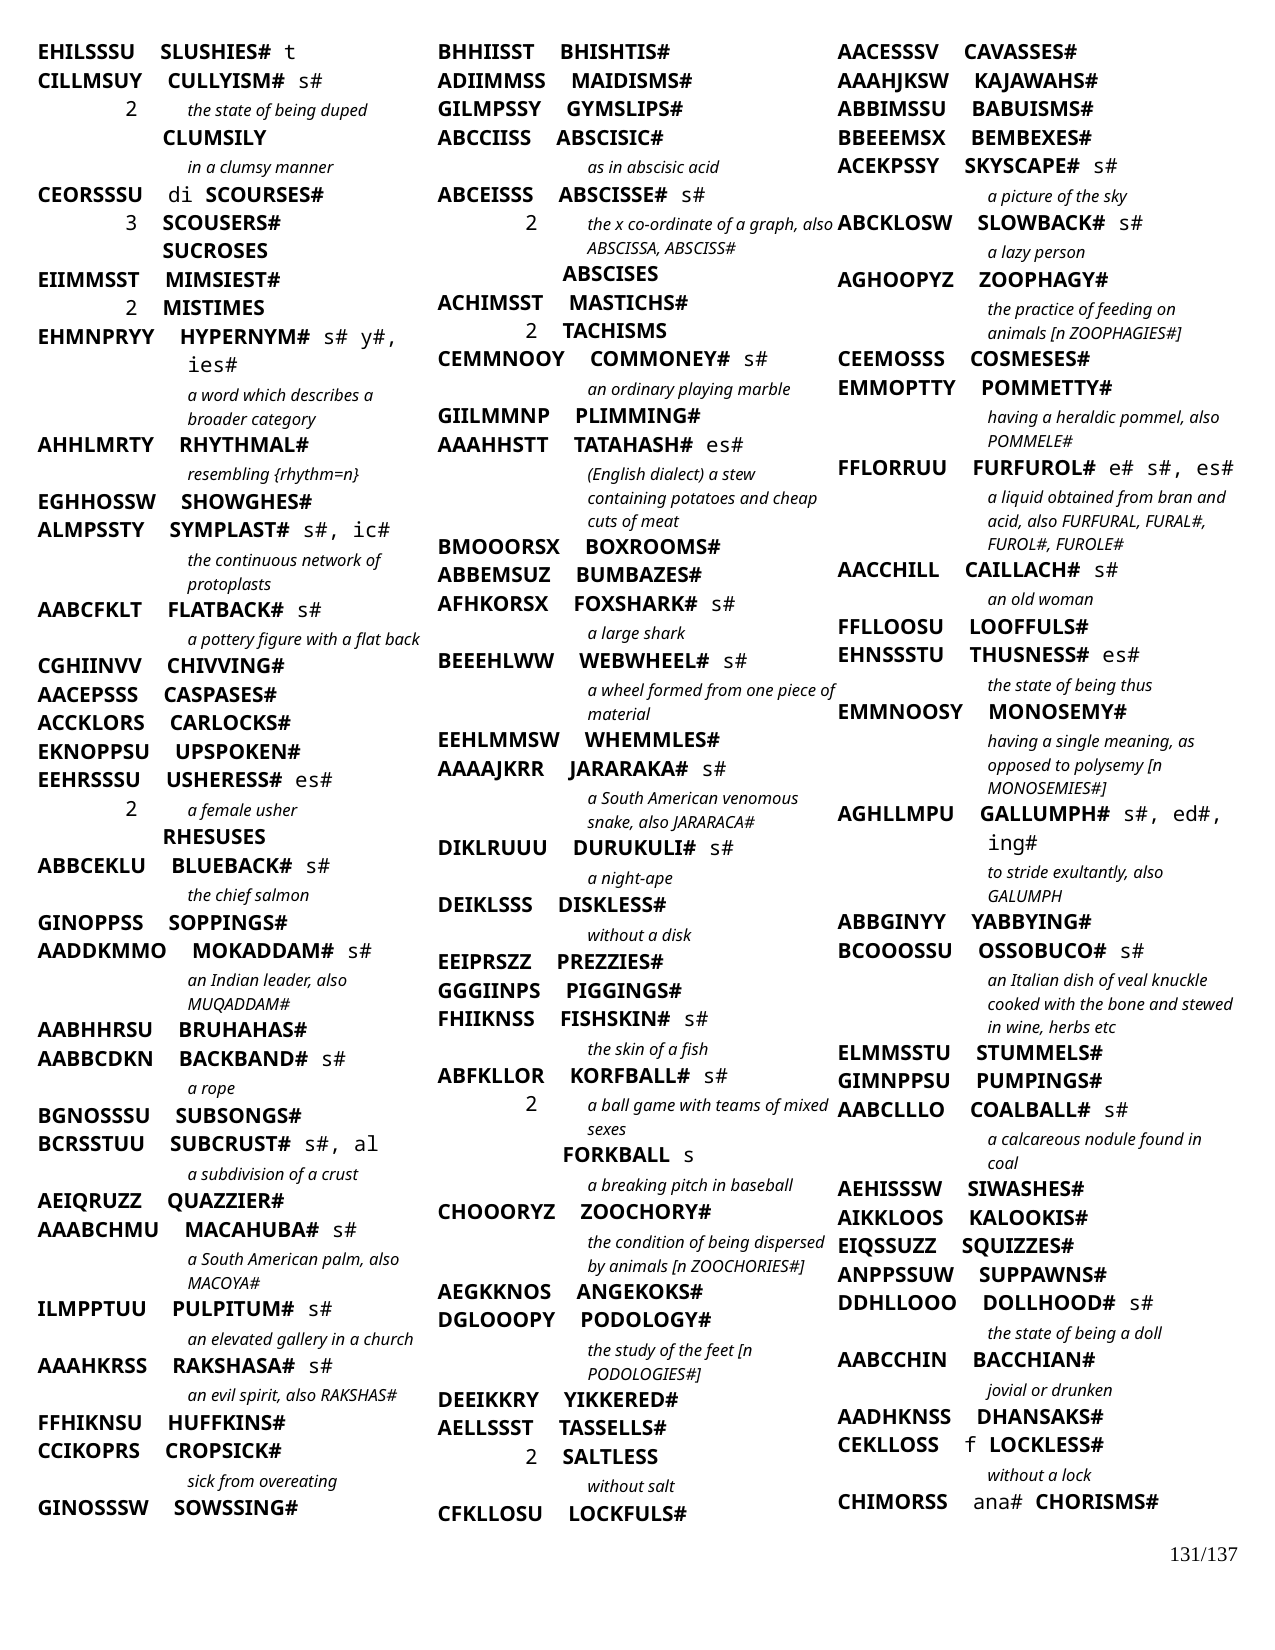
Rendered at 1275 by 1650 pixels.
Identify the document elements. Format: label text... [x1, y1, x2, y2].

text DDHLLOOO DOLLHOOD# s# [837, 1288, 1237, 1317]
text the continuous network of protoplasts [37, 544, 437, 595]
text RHESUSES [37, 822, 437, 851]
text 2 the state of being duped [37, 94, 437, 123]
text AAABCHMU MACAHUBA# s# [37, 1215, 437, 1243]
text AABCCHIN BACCHIAN# [837, 1345, 1237, 1374]
text a picture of the sky [837, 180, 1237, 208]
text a subdivision of a crust [37, 1158, 437, 1186]
text ALMPSSTY SYMPLAST# s#, ic# [37, 515, 437, 544]
text AABHHRSU BRUHAHAS# [37, 1016, 437, 1044]
text an Indian leader, also MUQADDAM# [37, 964, 437, 1016]
text AACESSSV CAVASSES# [837, 37, 1237, 66]
text a calcareous nodule found in coal [837, 1123, 1237, 1174]
text BEEEHLWW WEBWHEEL# s# [437, 646, 837, 674]
text CFKLLOSU LOCKFULS# [437, 1499, 837, 1527]
text an Italian dish of veal knuckle cooked with the bone and stewed in wine, herbs etc [837, 964, 1237, 1038]
text EEHRSSSU USHERESS# es# [37, 765, 437, 794]
text EMMNOOSY MONOSEMY# [837, 697, 1237, 726]
text ABCCIISS ABSCISIC# [437, 123, 837, 151]
text FFLLOOSU LOOFFULS# [837, 612, 1237, 640]
text SUCROSES [37, 237, 437, 265]
text CILLMSUY CULLYISM# s# [37, 66, 437, 94]
text ACHIMSST MASTICHS# [437, 288, 837, 316]
text BHHIISST BHISHTIS# [437, 37, 837, 66]
text CHOOORYZ ZOOCHORY# [437, 1197, 837, 1226]
text a rope [37, 1072, 437, 1101]
text jovial or drunken [837, 1374, 1237, 1402]
text ABBIMSSU BABUISMS# [837, 94, 1237, 123]
text CCIKOPRS CROPSICK# [37, 1436, 437, 1465]
text 2 MISTIMES [37, 293, 437, 322]
text ABBEMSUZ BUMBAZES# [437, 561, 837, 589]
text ABBCEKLU BLUEBACK# s# [37, 851, 437, 879]
text (English dialect) a stew containing potatoes and cheap cuts of meat [437, 458, 837, 532]
text GGGIINPS PIGGINGS# [437, 976, 837, 1004]
text a breaking pitch in baseball [437, 1169, 837, 1197]
text CHIMORSS ana# CHORISMS# [837, 1487, 1237, 1516]
text EKNOPPSU UPSPOKEN# [37, 737, 437, 765]
text FHIIKNSS FISHSKIN# s# [437, 1004, 837, 1033]
text ABBGINYY YABBYING# [837, 907, 1237, 936]
text GIMNPPSU PUMPINGS# [837, 1067, 1237, 1095]
text BCOOOSSU OSSOBUCO# s# [837, 936, 1237, 964]
text BMOOORSX BOXROOMS# [437, 532, 837, 561]
text BCRSSTUU SUBCRUST# s#, al [37, 1129, 437, 1158]
text CGHIINVV CHIVVING# [37, 652, 437, 680]
text a wheel formed from one piece of material [437, 674, 837, 726]
text CEMMNOOY COMMONEY# s# [437, 344, 837, 373]
text EIIMMSST MIMSIEST# [37, 265, 437, 293]
text the skin of a fish [437, 1033, 837, 1061]
text a word which describes a broader category [37, 379, 437, 430]
text having a single meaning, as opposed to polysemy [n MONOSEMIES#] [837, 726, 1237, 799]
text sick from overeating [37, 1465, 437, 1493]
text an evil spirit, also RAKSHAS# [37, 1379, 437, 1408]
text ACEKPSSY SKYSCAPE# s# [837, 151, 1237, 180]
text BBEEEMSX BEMBEXES# [837, 123, 1237, 151]
text a pottery figure with a flat back [37, 623, 437, 652]
text ACCKLORS CARLOCKS# [37, 708, 437, 737]
text the state of being thus [837, 669, 1237, 697]
text BGNOSSSU SUBSONGS# [37, 1101, 437, 1129]
text EEHLMMSW WHEMMLES# [437, 726, 837, 754]
text ANPPSSUW SUPPAWNS# [837, 1260, 1237, 1288]
text EGHHOSSW SHOWGHES# [37, 487, 437, 515]
text the study of the feet [n PODOLOGIES#] [437, 1334, 837, 1385]
text CLUMSILY [37, 123, 437, 151]
text EIQSSUZZ SQUIZZES# [837, 1231, 1237, 1260]
text the chief salmon [37, 879, 437, 908]
text resembling {rhythm=n} [37, 458, 437, 487]
text AACCHILL CAILLACH# s# [837, 555, 1237, 583]
text EHMNPRYY HYPERNYM# s# y#, ies# [37, 322, 437, 379]
text AABCLLLO COALBALL# s# [837, 1095, 1237, 1123]
text a lazy person [837, 237, 1237, 265]
text an old woman [837, 583, 1237, 612]
text AGHLLMPU GALLUMPH# s#, ed#, ing# [837, 799, 1237, 856]
text EMMOPTTY POMMETTY# [837, 373, 1237, 401]
text ELMMSSTU STUMMELS# [837, 1038, 1237, 1067]
text a night-ape [437, 862, 837, 890]
text DGLOOOPY PODOLOGY# [437, 1306, 837, 1334]
text the practice of feeding on animals [n ZOOPHAGIES#] [837, 293, 1237, 344]
text CEEMOSSS COSMESES# [837, 344, 1237, 373]
text 2 SALTLESS [437, 1442, 837, 1470]
text AFHKORSX FOXSHARK# s# [437, 589, 837, 617]
text EHNSSSTU THUSNESS# es# [837, 640, 1237, 669]
text DIKLRUUU DURUKULI# s# [437, 833, 837, 862]
text EEIPRSZZ PREZZIES# [437, 947, 837, 976]
text AIKKLOOS KALOOKIS# [837, 1203, 1237, 1231]
text GILMPSSY GYMSLIPS# [437, 94, 837, 123]
text FFLORRUU FURFUROL# e# s#, es# [837, 453, 1237, 481]
text AEIQRUZZ QUAZZIER# [37, 1186, 437, 1215]
text CEORSSSU di SCOURSES# [37, 180, 437, 208]
text the state of being a doll [837, 1317, 1237, 1345]
text AEGKKNOS ANGEKOKS# [437, 1277, 837, 1306]
text 3 SCOUSERS# [37, 208, 437, 237]
text AABCFKLT FLATBACK# s# [37, 595, 437, 623]
text AEHISSSW SIWASHES# [837, 1174, 1237, 1203]
text in a clumsy manner [37, 151, 437, 180]
text ILMPPTUU PULPITUM# s# [37, 1294, 437, 1323]
text 2 a ball game with teams of mixed sexes [437, 1089, 837, 1141]
text CEKLLOSS f LOCKLESS# [837, 1431, 1237, 1459]
text to stride exultantly, also GALUMPH [837, 856, 1237, 907]
text DEEIKKRY YIKKERED# [437, 1385, 837, 1413]
text as in abscisic acid [437, 151, 837, 180]
text AGHOOPYZ ZOOPHAGY# [837, 265, 1237, 293]
text FFHIKNSU HUFFKINS# [37, 1408, 437, 1436]
text AELLSSST TASSELLS# [437, 1413, 837, 1442]
text ABFKLLOR KORFBALL# s# [437, 1061, 837, 1089]
text ADIIMMSS MAIDISMS# [437, 66, 837, 94]
text AACEPSSS CASPASES# [37, 680, 437, 708]
text without a lock [837, 1459, 1237, 1487]
text AADHKNSS DHANSAKS# [837, 1402, 1237, 1431]
text without a disk [437, 919, 837, 947]
text a large shark [437, 617, 837, 646]
text GIILMMNP PLIMMING# [437, 401, 837, 430]
text a South American palm, also MACOYA# [37, 1243, 437, 1294]
text 2 the x co-ordinate of a graph, also ABSCISSA, ABSCISS# [437, 208, 837, 259]
text AAAHKRSS RAKSHASA# s# [37, 1351, 437, 1379]
text GINOPPSS SOPPINGS# [37, 908, 437, 936]
text an ordinary playing marble [437, 373, 837, 401]
text 2 TACHISMS [437, 316, 837, 344]
text GINOSSSW SOWSSING# [37, 1493, 437, 1522]
text EHILSSSU SLUSHIES# t [37, 37, 437, 66]
text a South American venomous snake, also JARARACA# [437, 782, 837, 833]
text without salt [437, 1470, 837, 1499]
text the condition of being dispersed by animals [n ZOOCHORIES#] [437, 1226, 837, 1277]
text ABCEISSS ABSCISSE# s# [437, 180, 837, 208]
text AADDKMMO MOKADDAM# s# [37, 936, 437, 964]
text having a heraldic pommel, also POMMELE# [837, 401, 1237, 453]
text FORKBALL s [437, 1141, 837, 1169]
text an elevated gallery in a church [37, 1323, 437, 1351]
text ABSCISES [437, 259, 837, 288]
text ABCKLOSW SLOWBACK# s# [837, 208, 1237, 237]
text AAAHJKSW KAJAWAHS# [837, 66, 1237, 94]
text 2 a female usher [37, 794, 437, 822]
text DEIKLSSS DISKLESS# [437, 890, 837, 919]
text a liquid obtained from bran and acid, also FURFURAL, FURAL#, FUROL#, FUROLE# [837, 481, 1237, 555]
text AAAAJKRR JARARAKA# s# [437, 754, 837, 782]
text AAAHHSTT TATAHASH# es# [437, 430, 837, 458]
text AHHLMRTY RHYTHMAL# [37, 430, 437, 458]
text AABBCDKN BACKBAND# s# [37, 1044, 437, 1072]
